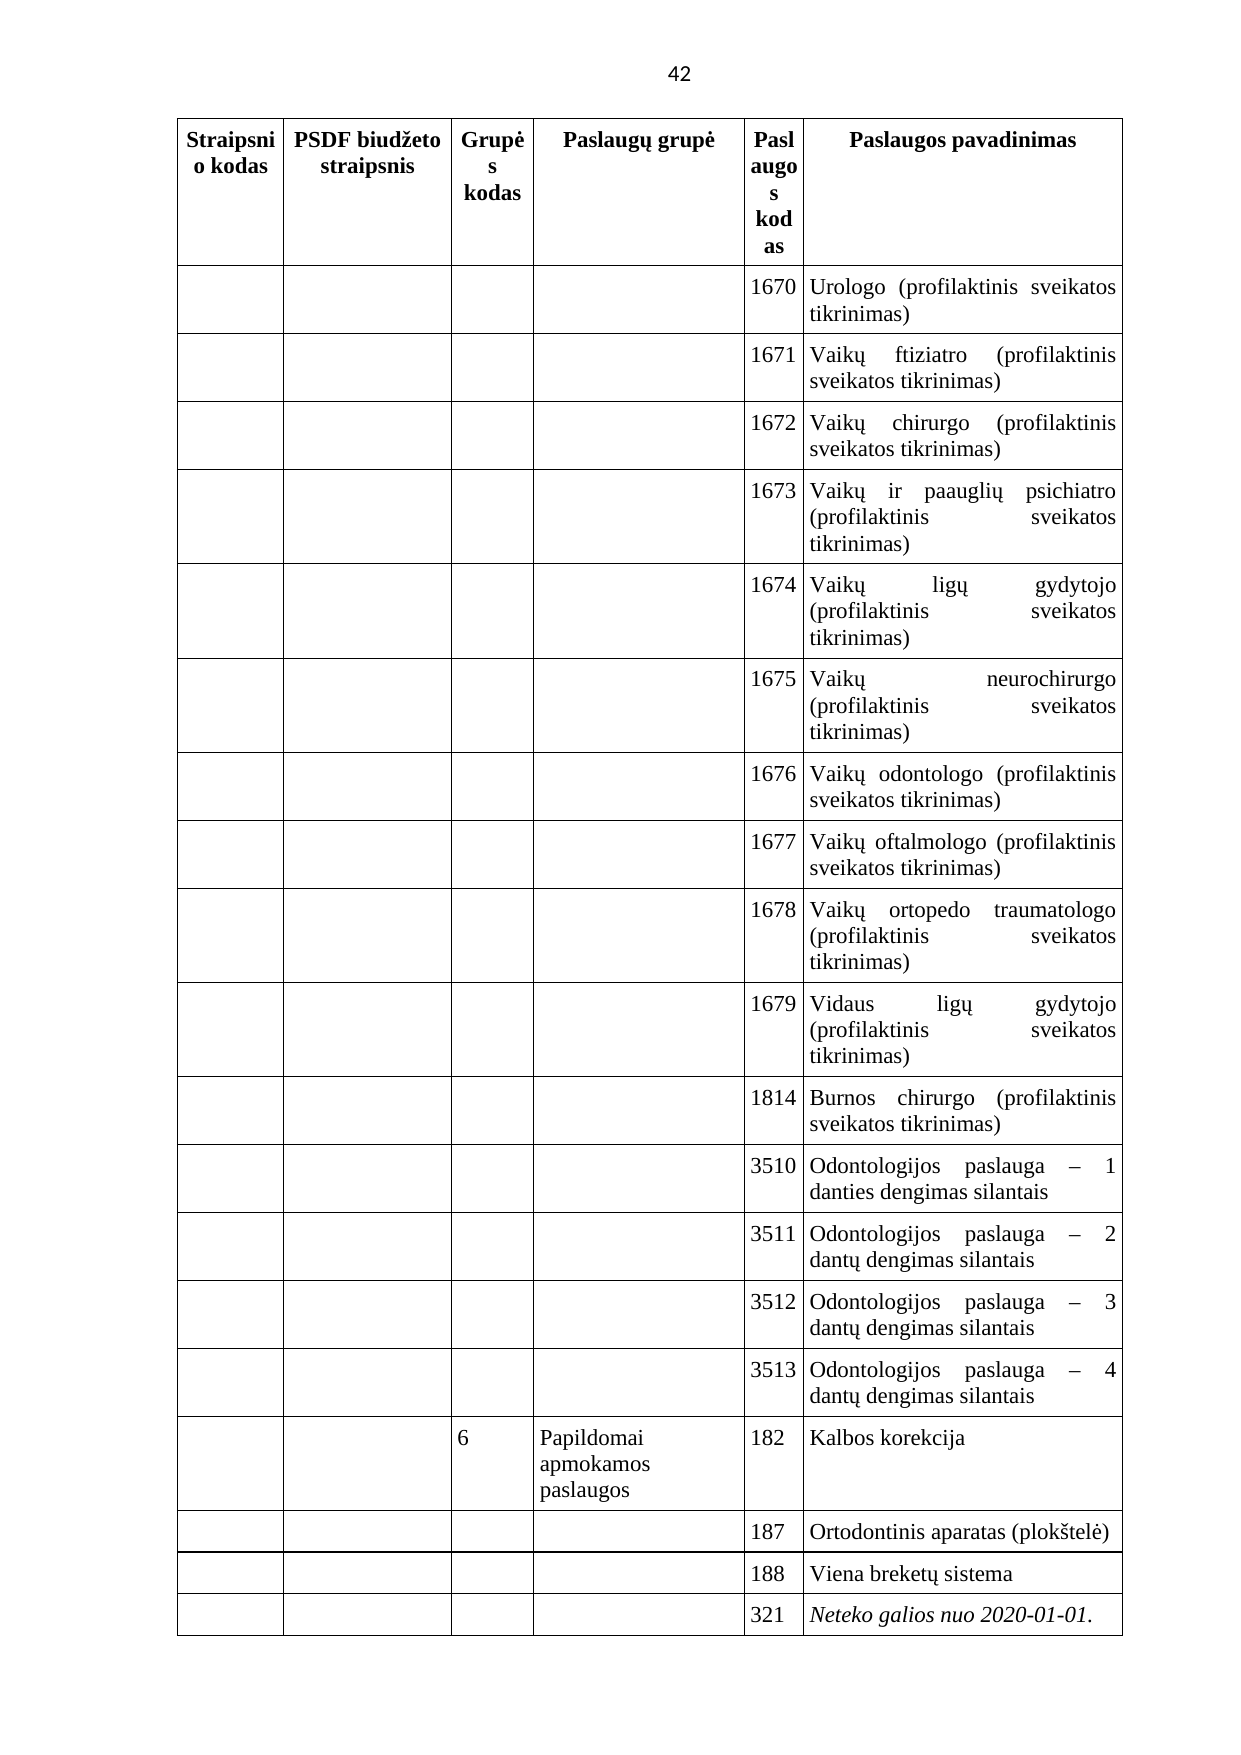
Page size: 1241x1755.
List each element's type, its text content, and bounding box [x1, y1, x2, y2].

table_cell 3513 [745, 1349, 803, 1416]
table_cell [534, 1145, 744, 1212]
table_cell [284, 1213, 451, 1280]
table_cell [534, 402, 744, 469]
table_cell [178, 659, 283, 752]
table_cell 1671 [745, 334, 803, 401]
table_cell [452, 1511, 533, 1551]
table_cell [534, 470, 744, 563]
table_cell [452, 1281, 533, 1348]
table_cell [452, 1077, 533, 1144]
table_cell [534, 564, 744, 657]
table_header Straipsnio kodas [178, 119, 283, 265]
table_cell [534, 266, 744, 333]
table_cell [178, 889, 283, 982]
table_cell [284, 753, 451, 819]
table_cell Vaikų neurochirurgo (profilaktinis sveikatos tikrinimas) [804, 659, 1122, 752]
table_cell [178, 334, 283, 401]
table_cell [284, 983, 451, 1076]
table_cell Ortodontinis aparatas (plokštelė) [804, 1511, 1122, 1551]
table_cell Viena breketų sistema [804, 1553, 1122, 1593]
table_cell Vidaus ligų gydytojo (profilaktinis sveikatos tikrinimas) [804, 983, 1122, 1076]
table_cell 6 [452, 1417, 533, 1510]
table_cell [284, 402, 451, 469]
table_cell [284, 1553, 451, 1593]
table_cell [534, 334, 744, 401]
table_cell [452, 402, 533, 469]
table_cell 188 [745, 1553, 803, 1593]
table_cell [178, 402, 283, 469]
table_cell [178, 1077, 283, 1144]
table_cell Vaikų chirurgo (profilaktinis sveikatos tikrinimas) [804, 402, 1122, 469]
table_cell Urologo (profilaktinis sveikatos tikrinimas) [804, 266, 1122, 333]
table_cell [284, 1281, 451, 1348]
table_cell Vaikų ir paauglių psichiatro (profilaktinis sveikatos tikrinimas) [804, 470, 1122, 563]
table_cell [284, 334, 451, 401]
table_cell [452, 983, 533, 1076]
table_cell [178, 753, 283, 819]
table_cell [534, 1511, 744, 1551]
table_cell [178, 1145, 283, 1212]
table_cell [284, 266, 451, 333]
table_cell [452, 1213, 533, 1280]
table_cell [534, 753, 744, 819]
table_cell [452, 889, 533, 982]
table_cell [178, 1213, 283, 1280]
table_cell [284, 821, 451, 887]
table_cell Vaikų ligų gydytojo (profilaktinis sveikatos tikrinimas) [804, 564, 1122, 657]
table_cell [178, 1349, 283, 1416]
table_cell [452, 753, 533, 819]
table_cell [284, 564, 451, 657]
table_cell Odontologijos paslauga – 3 dantų dengimas silantais [804, 1281, 1122, 1348]
table_header PSDF biudžeto straipsnis [284, 119, 451, 265]
table_cell 1670 [745, 266, 803, 333]
table_cell [284, 889, 451, 982]
table_cell Vaikų ftiziatro (profilaktinis sveikatos tikrinimas) [804, 334, 1122, 401]
table_cell Odontologijos paslauga – 4 dantų dengimas silantais [804, 1349, 1122, 1416]
table_cell [284, 1349, 451, 1416]
table_cell 1678 [745, 889, 803, 982]
table_cell [178, 266, 283, 333]
table_cell 3511 [745, 1213, 803, 1280]
table_cell [178, 1417, 283, 1510]
table_cell [452, 1594, 533, 1634]
table_cell Burnos chirurgo (profilaktinis sveikatos tikrinimas) [804, 1077, 1122, 1144]
table_cell [452, 470, 533, 563]
table_cell 182 [745, 1417, 803, 1510]
table_cell [452, 821, 533, 887]
table_cell [178, 983, 283, 1076]
table_cell [452, 1145, 533, 1212]
table_cell [452, 659, 533, 752]
table_cell 1814 [745, 1077, 803, 1144]
table_cell Papildomai apmokamos paslaugos [534, 1417, 744, 1510]
table_cell 3510 [745, 1145, 803, 1212]
table_cell 321 [745, 1594, 803, 1634]
table_cell Vaikų oftalmologo (profilaktinis sveikatos tikrinimas) [804, 821, 1122, 887]
table_cell [534, 1349, 744, 1416]
table_cell [178, 470, 283, 563]
table_cell [534, 1594, 744, 1634]
table_cell [284, 470, 451, 563]
table_cell 1676 [745, 753, 803, 819]
table_cell [284, 659, 451, 752]
table_header Paslaugos pavadinimas [804, 119, 1122, 265]
table_cell Neteko galios nuo 2020-01-01. [804, 1594, 1122, 1634]
table_cell 1674 [745, 564, 803, 657]
table_cell [452, 266, 533, 333]
table_header Paslaugos kodas [745, 119, 803, 265]
table_cell [284, 1145, 451, 1212]
table_cell [178, 1553, 283, 1593]
table_cell Kalbos korekcija [804, 1417, 1122, 1510]
table_cell [284, 1594, 451, 1634]
table_header Paslaugų grupė [534, 119, 744, 265]
table_cell [452, 564, 533, 657]
table_cell [534, 1281, 744, 1348]
table_cell [534, 659, 744, 752]
table_cell [284, 1077, 451, 1144]
table_cell [178, 564, 283, 657]
table_cell 1673 [745, 470, 803, 563]
table_cell [178, 1511, 283, 1551]
table_cell [534, 821, 744, 887]
table_cell [284, 1417, 451, 1510]
table_cell [534, 1213, 744, 1280]
table_cell Odontologijos paslauga – 1 danties dengimas silantais [804, 1145, 1122, 1212]
table_cell 187 [745, 1511, 803, 1551]
table_cell [452, 1349, 533, 1416]
table_cell [452, 334, 533, 401]
table_cell 1679 [745, 983, 803, 1076]
table_cell [178, 821, 283, 887]
table_cell [534, 1077, 744, 1144]
table_cell [284, 1511, 451, 1551]
table_cell [452, 1553, 533, 1593]
table_cell [178, 1594, 283, 1634]
table_cell Vaikų odontologo (profilaktinis sveikatos tikrinimas) [804, 753, 1122, 819]
table_cell Odontologijos paslauga – 2 dantų dengimas silantais [804, 1213, 1122, 1280]
table_header Grupės kodas [452, 119, 533, 265]
table_cell 1675 [745, 659, 803, 752]
table_cell [178, 1281, 283, 1348]
table_cell 3512 [745, 1281, 803, 1348]
table_cell [534, 983, 744, 1076]
table_cell [534, 889, 744, 982]
table_cell 1677 [745, 821, 803, 887]
table_cell Vaikų ortopedo traumatologo (profilaktinis sveikatos tikrinimas) [804, 889, 1122, 982]
table_cell [534, 1553, 744, 1593]
table_cell 1672 [745, 402, 803, 469]
